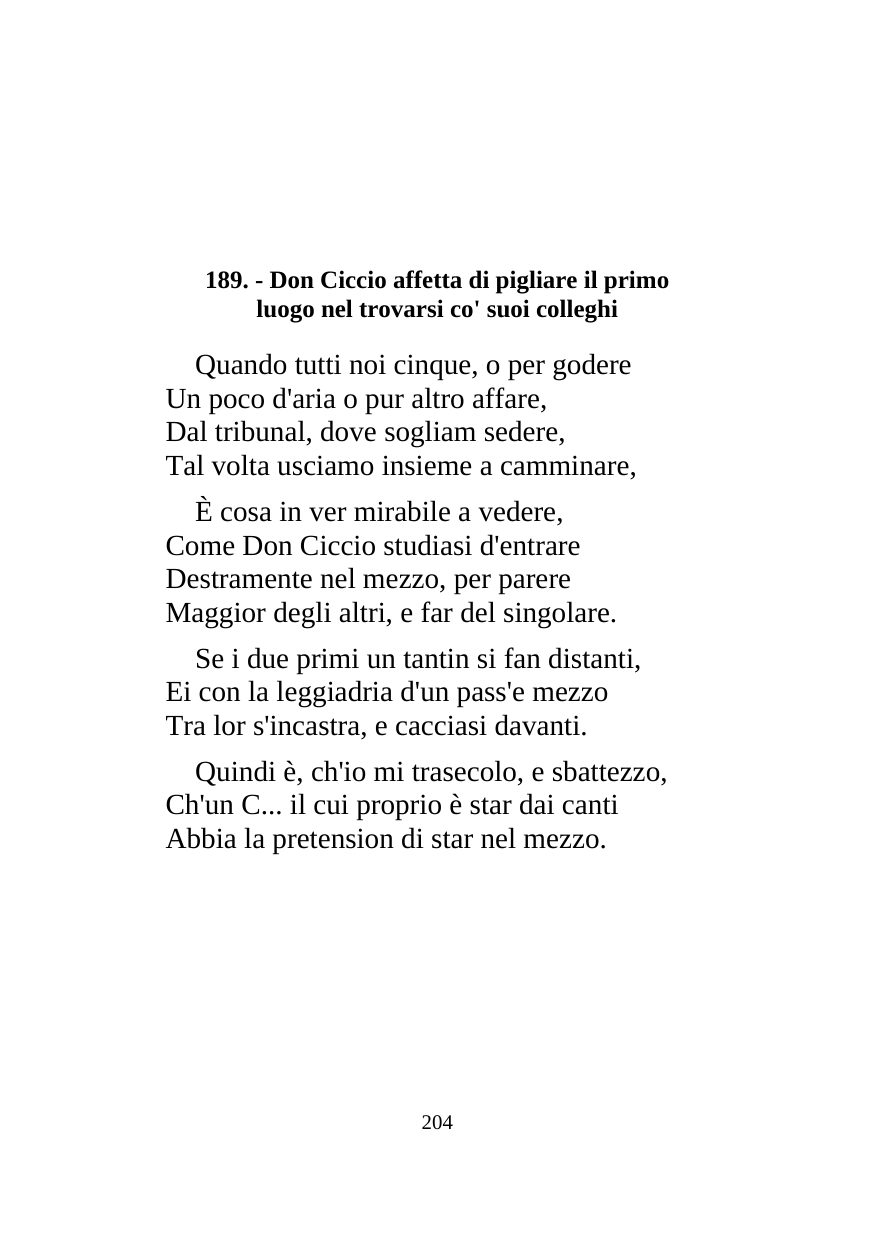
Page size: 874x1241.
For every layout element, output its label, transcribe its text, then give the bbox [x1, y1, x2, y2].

text È cosa in ver mirabile a vedere, Come Don Ciccio studiasi d'entrare Destramente nel mezzo, per parere Maggior degli altri, e far del singolare. [165, 494, 768, 628]
text Quindi è, ch'io mi trasecolo, e sbattezzo, Ch'un C... il cui proprio è star dai canti Abbia la pretension di star nel mezzo. [165, 754, 768, 854]
text Se i due primi un tantin si fan distanti, Ei con la leggiadria d'un pass'e mezzo Tra lor s'incastra, e cacciasi davanti. [165, 641, 768, 741]
text Quando tutti noi cinque, o per godere Un poco d'aria o pur altro affare, Dal tribunal, dove sogliam sedere, Tal volta usciamo insieme a camminare, [165, 347, 768, 482]
text 189. - Don Ciccio affetta di pigliare il primo luogo nel trovarsi co' suoi colleghi [106, 265, 768, 322]
